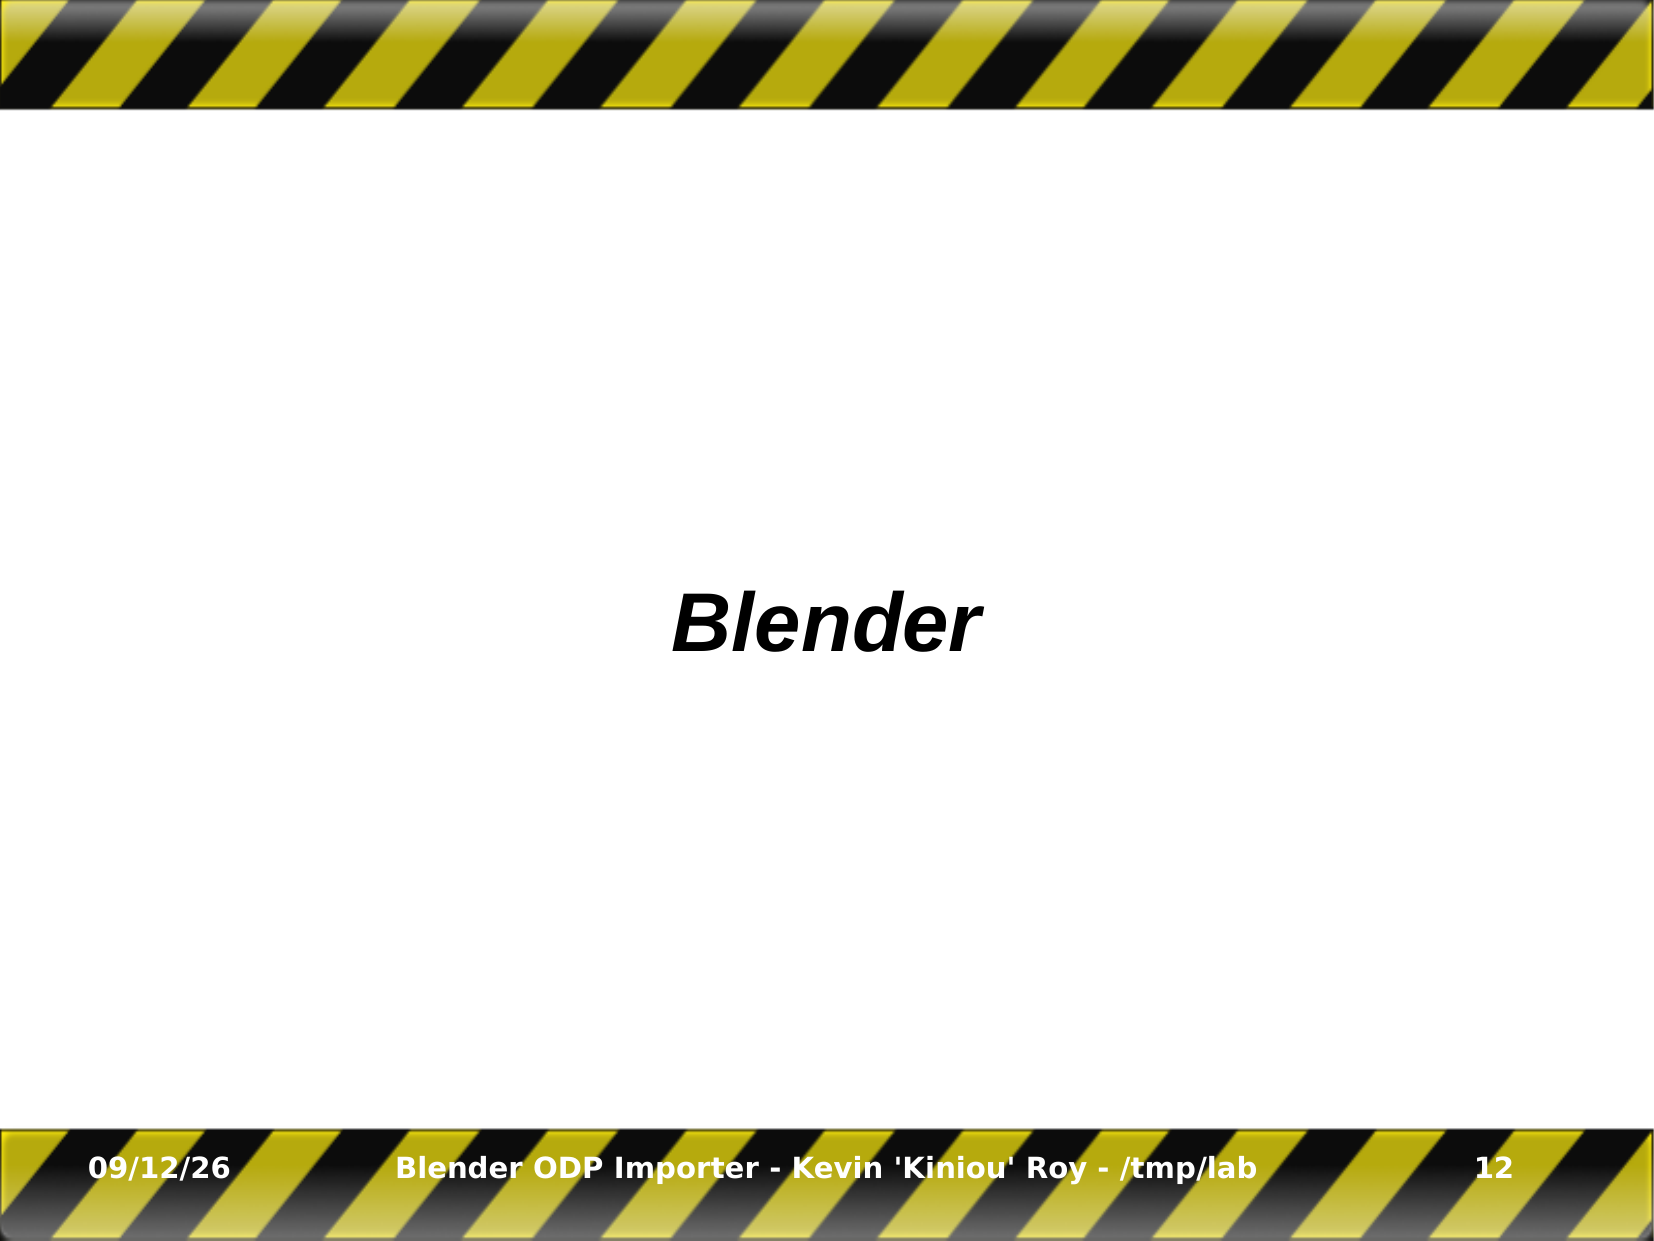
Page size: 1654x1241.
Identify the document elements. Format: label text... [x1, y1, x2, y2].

subtitle Blender [59, 576, 1595, 665]
picture [0, 0, 1654, 1241]
